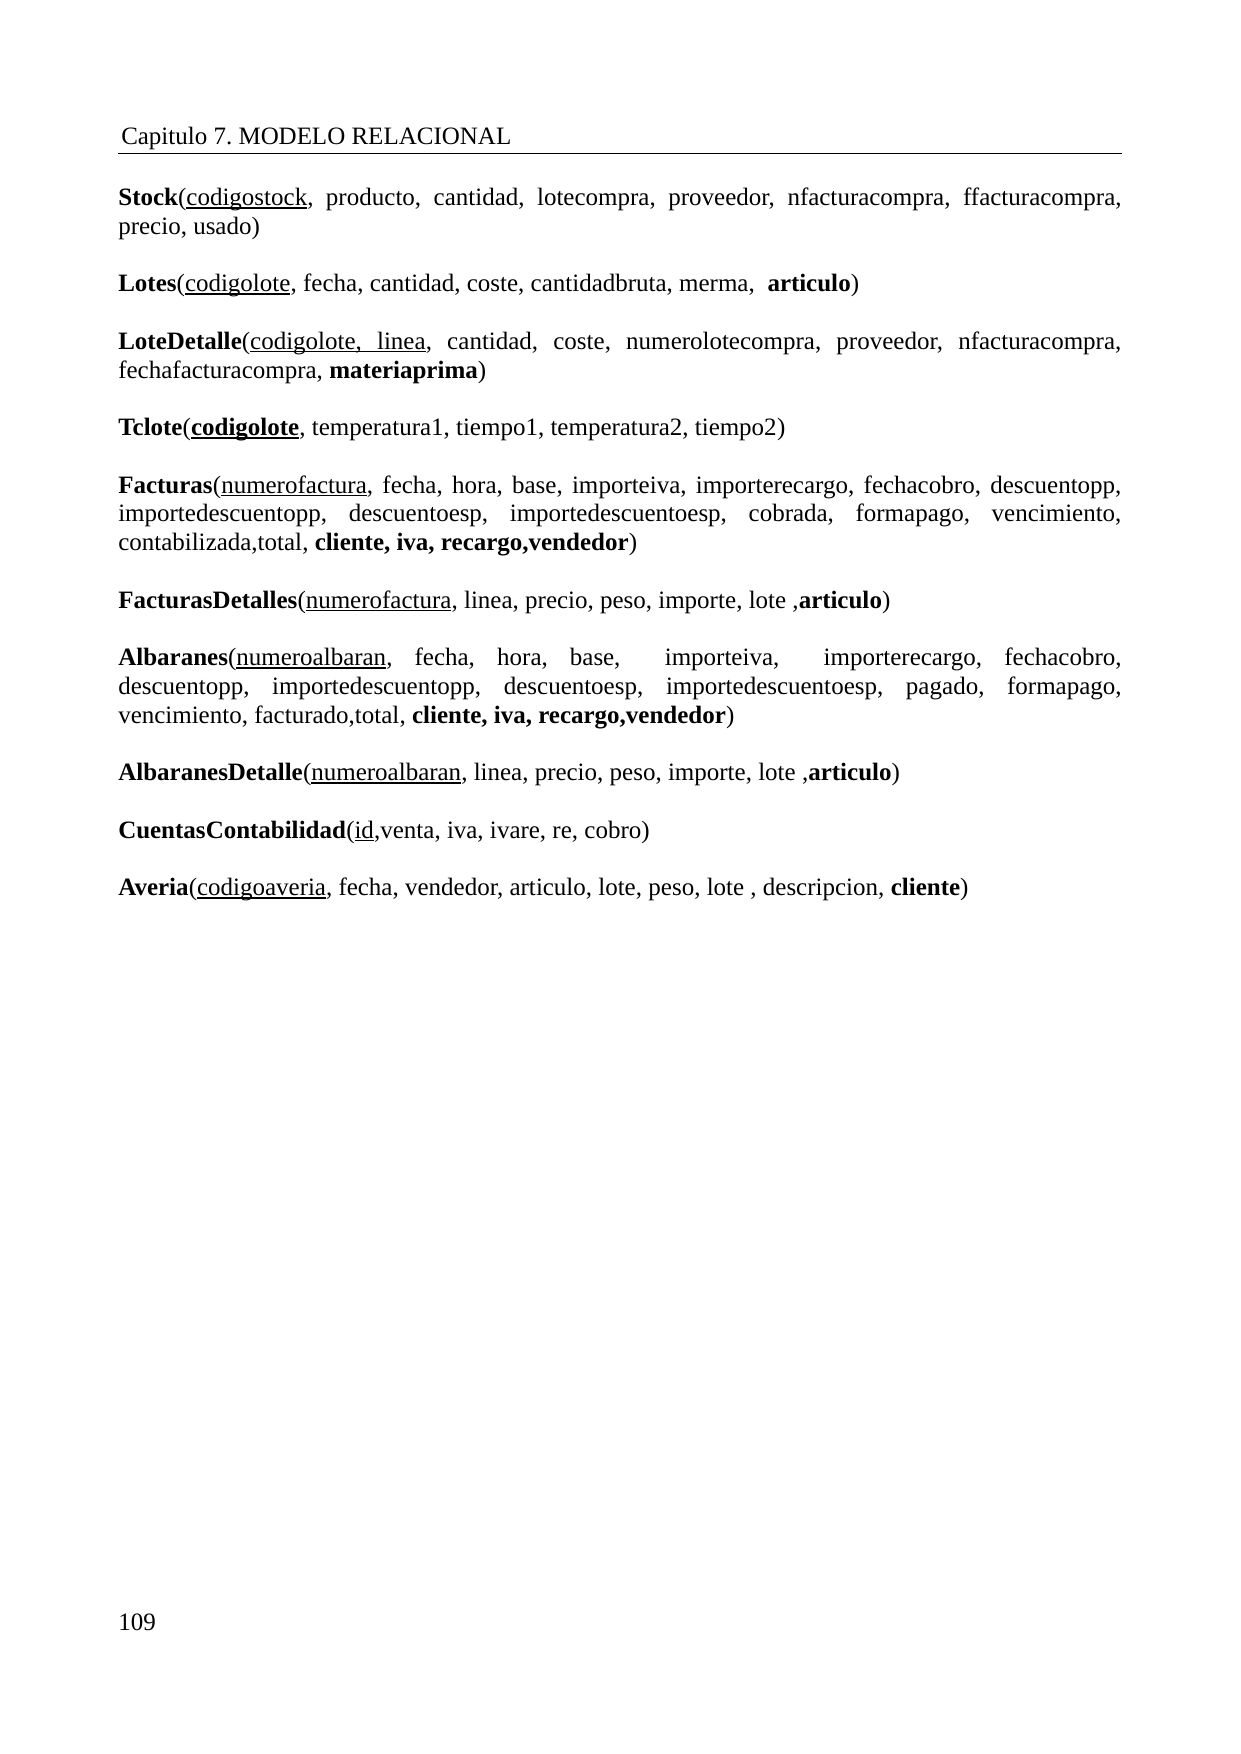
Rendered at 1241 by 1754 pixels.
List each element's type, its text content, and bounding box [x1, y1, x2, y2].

text Stock(codigostock, producto, cantidad, lotecompra, proveedor, nfacturacompra, ffacturacompra, precio, usado) [118, 182, 1122, 240]
text Lotes(codigolote, fecha, cantidad, coste, cantidadbruta, merma, articulo) [118, 268, 1122, 297]
text Facturas(numerofactura, fecha, hora, base, importeiva, importerecargo, fechacobro, descuentopp, importedescuentopp, descuentoesp, importedescuentoesp, cobrada, formapago, vencimiento, contabilizada,total, cliente, iva, recargo,vendedor) [118, 470, 1122, 556]
text Averia(codigoaveria, fecha, vendedor, articulo, lote, peso, lote , descripcion, cliente) [118, 872, 1122, 901]
text Albaranes(numeroalbaran, fecha, hora, base, importeiva, importerecargo, fechacobro, descuentopp, importedescuentopp, descuentoesp, importedescuentoesp, pagado, formapago, vencimiento, facturado,total, cliente, iva, recargo,vendedor) [118, 642, 1122, 728]
text CuentasContabilidad(id,venta, iva, ivare, re, cobro) [118, 815, 1122, 843]
text Tclote(codigolote, temperatura1, tiempo1, temperatura2, tiempo2) [118, 412, 1122, 441]
text FacturasDetalles(numerofactura, linea, precio, peso, importe, lote ,articulo) [118, 585, 1122, 613]
text LoteDetalle(codigolote, linea, cantidad, coste, numerolotecompra, proveedor, nfacturacompra, fechafacturacompra, materiaprima) [118, 326, 1122, 383]
text AlbaranesDetalle(numeroalbaran, linea, precio, peso, importe, lote ,articulo) [118, 757, 1122, 786]
